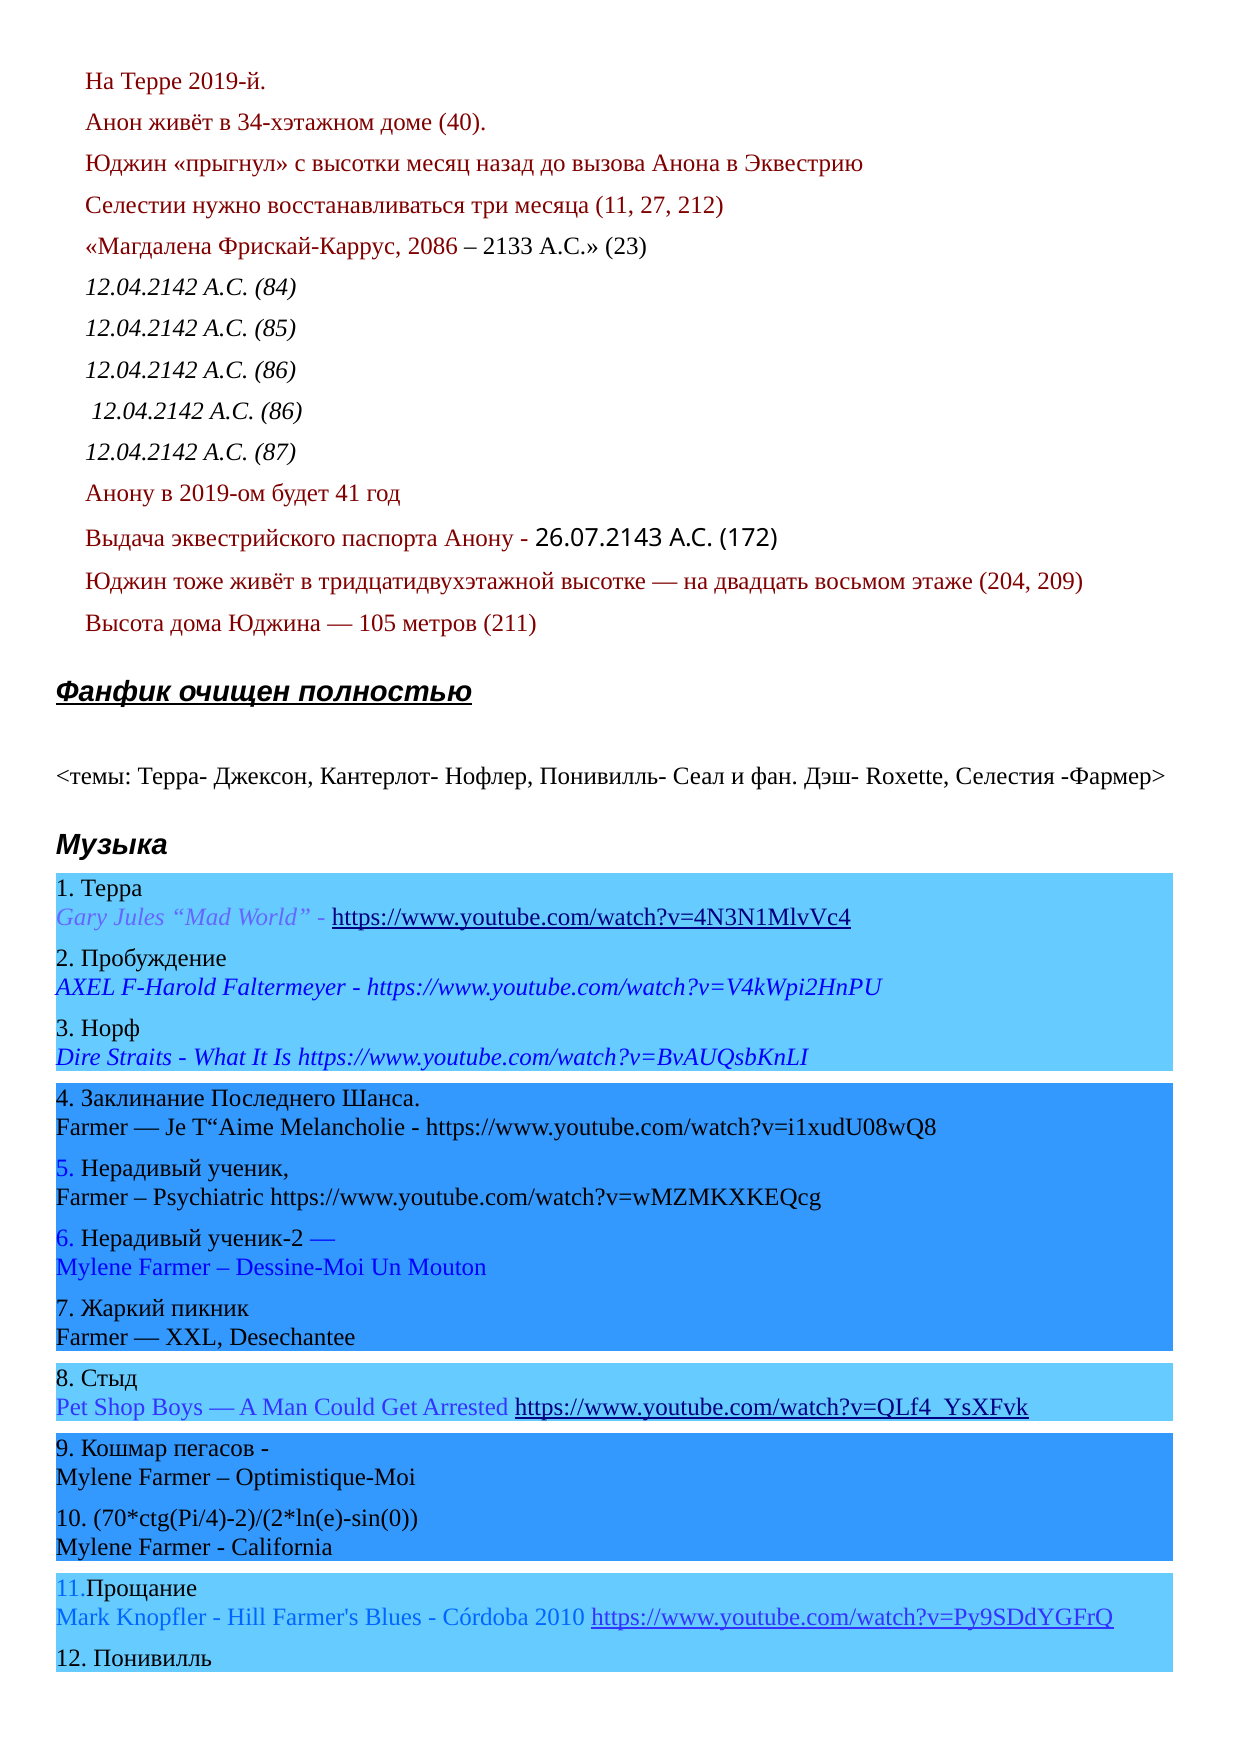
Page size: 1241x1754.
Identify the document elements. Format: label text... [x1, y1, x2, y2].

text 1. Терра Gary Jules “Mad World” - https://www.youtube.com/watch?v=4N3N1MlvVc4 [56, 873, 1173, 931]
text 9. Кошмар пегасов - Mylene Farmer – Optimistique-Moi [56, 1433, 1173, 1491]
text Выдача эквестрийского паспорта Анону - 26.07.2143 А.С. (172) [56, 520, 1173, 554]
text <темы: Терра- Джексон, Кантерлот- Нофлер, Понивилль- Сеал и фан. Дэш- Roxette, Селестия -Фармер> [56, 761, 1173, 790]
text 8. Стыд Pet Shop Boys — A Man Could Get Arrested https://www.youtube.com/watch?v=QLf4_YsXFvk [56, 1363, 1173, 1421]
text 12.04.2142 А.С. (85) [56, 313, 1173, 342]
text 3. Норф Dire Straits - What It Is https://www.youtube.com/watch?v=BvAUQsbKnLI [56, 1013, 1173, 1071]
text 12.04.2142 А.С. (86) [56, 396, 1173, 425]
text 12.04.2142 А.C. (84) [56, 272, 1173, 301]
text Селестии нужно восстанавливаться три месяца (11, 27, 212) [56, 190, 1173, 218]
text Анон живёт в 34-хэтажном доме (40). [56, 107, 1173, 136]
text 4. Заклинание Последнего Шанса. Farmer — Je T“Aime Melancholie - https://www.youtube.com/watch?v=i1xudU08wQ8 [56, 1083, 1173, 1141]
text Высота дома Юджина — 105 метров (211) [56, 608, 1173, 636]
text 7. Жаркий пикник Farmer — XXL, Desechantee [56, 1293, 1173, 1351]
text 12.04.2142 А.С. (87) [56, 437, 1173, 466]
text 12. Понивилль [56, 1643, 1173, 1672]
subtitle Музыка [56, 827, 1173, 861]
text 10. (70*ctg(Pi/4)-2)/(2*ln(e)-sin(0)) Mylene Farmer - California [56, 1503, 1173, 1561]
text 11.Прощание Mark Knopfler - Hill Farmer's Blues - Córdoba 2010 https://www.youtube.com/watch?v=Py9SDdYGFrQ [56, 1573, 1173, 1631]
subtitle Фанфик очищен полностью [56, 674, 1173, 707]
text Юджин «прыгнул» с высотки месяц назад до вызова Анона в Эквестрию [56, 148, 1173, 177]
text На Терре 2019-й. [56, 66, 1173, 95]
text 2. Пробуждение AXEL F-Harold Faltermeyer - https://www.youtube.com/watch?v=V4kWpi2HnPU [56, 943, 1173, 1001]
text Юджин тоже живёт в тридцатидвухэтажной высотке — на двадцать восьмом этаже (204, 209) [56, 566, 1173, 595]
text 6. Нерадивый ученик-2 — Mylene Farmer – Dessine-Moi Un Mouton [56, 1223, 1173, 1281]
text 12.04.2142 А.С. (86) [56, 355, 1173, 383]
text «Магдалена Фрискай-Каррус, 2086 – 2133 A.C.» (23) [56, 231, 1173, 260]
text Анону в 2019-ом будет 41 год [56, 478, 1173, 507]
text 5. Нерадивый ученик, Farmer – Psychiatric https://www.youtube.com/watch?v=wMZMKXKEQcg [56, 1153, 1173, 1211]
